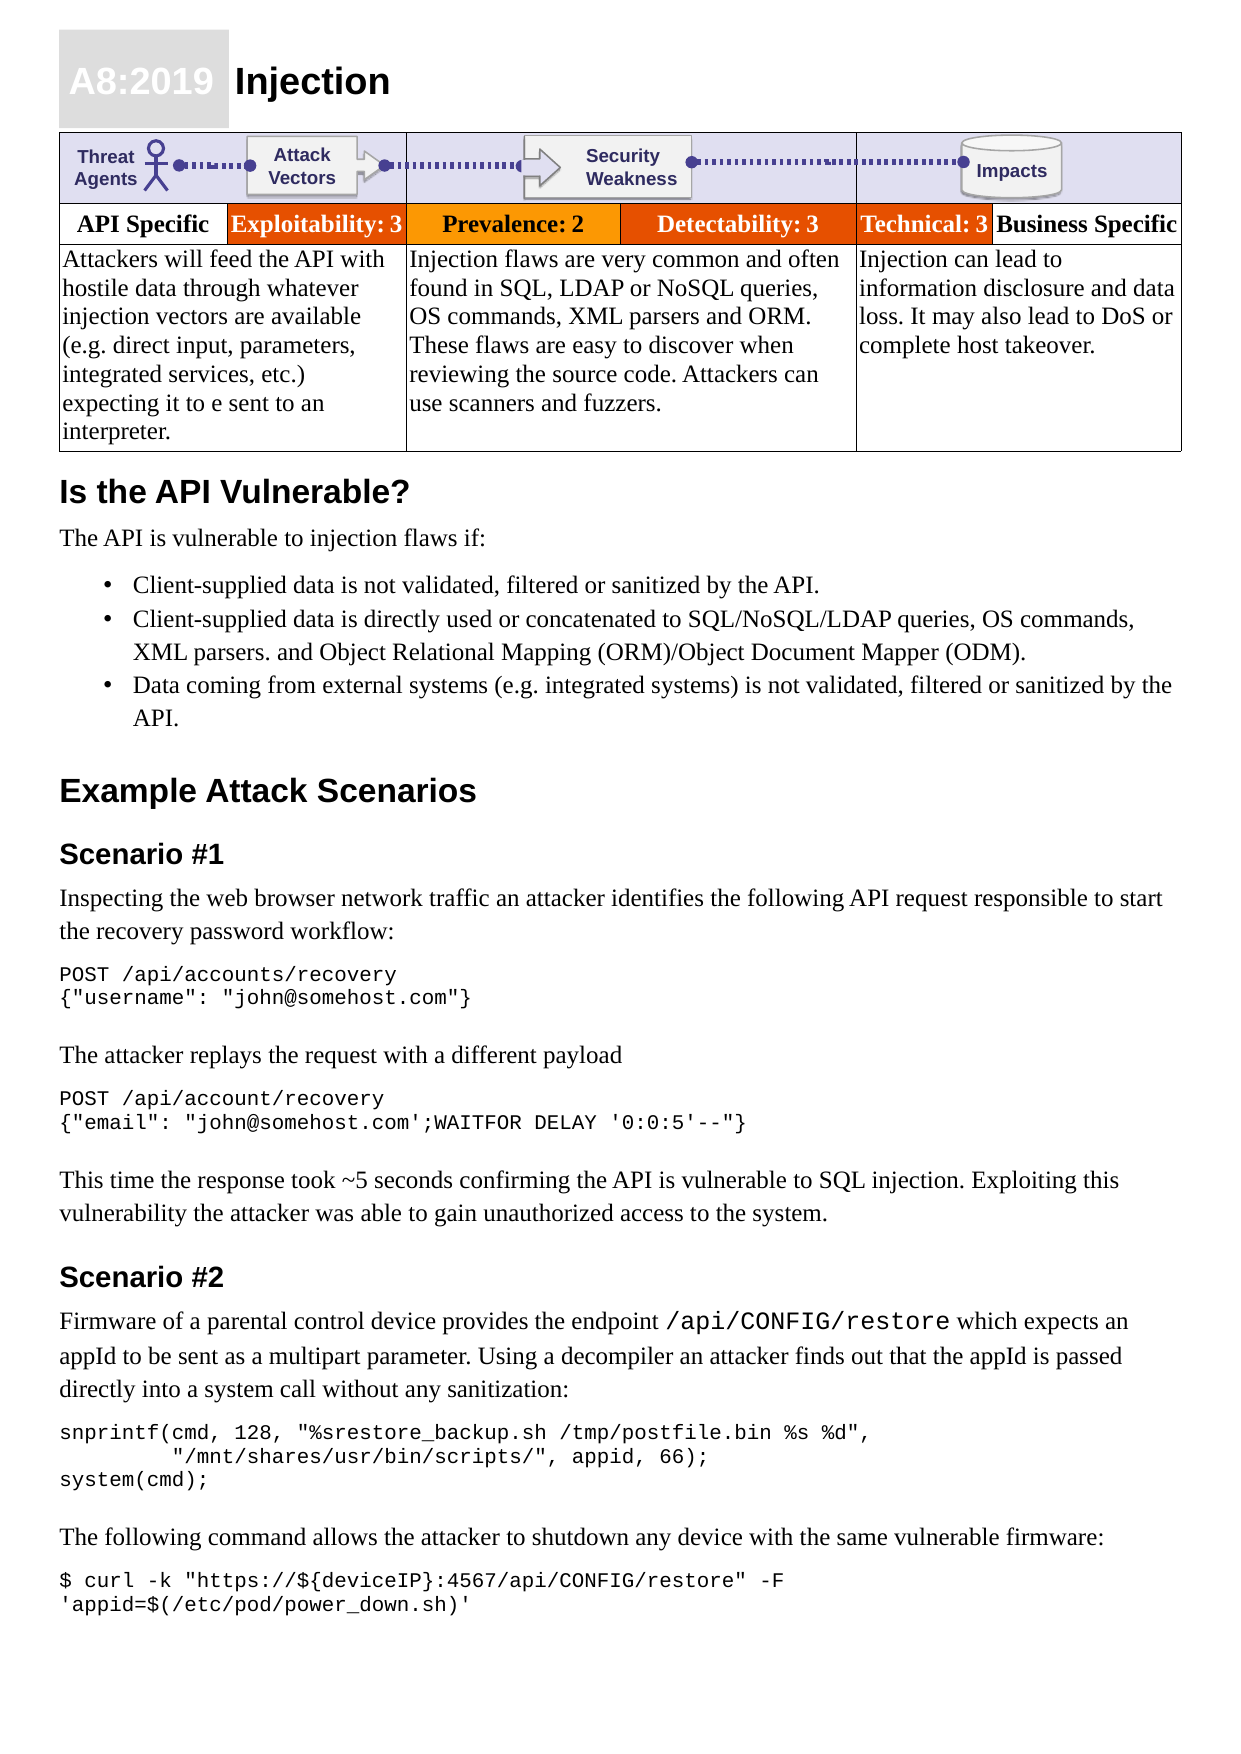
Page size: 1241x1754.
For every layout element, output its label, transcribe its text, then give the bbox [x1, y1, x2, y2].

subtitle Scenario #2 [59, 1260, 1181, 1294]
table_cell Injection can lead to information disclosure and data loss. It may also lead to DoS or complete host takeover. [857, 245, 1181, 451]
table_cell Exploitability: 3 [228, 204, 406, 244]
subtitle Is the API Vulnerable? [59, 472, 1181, 511]
table_cell Detectability: 3 [621, 204, 856, 244]
list Client-supplied data is directly used or concatenated to SQL/NoSQL/LDAP queries, OS commands, XML parsers. and Object Relational Mapping (ORM)/Object Document Mapper (ODM). [103, 604, 1181, 665]
text The attacker replays the request with a different payload [59, 1041, 1181, 1069]
text POST /api/account/recovery [59, 1088, 1181, 1112]
text {"email": "john@somehost.com';WAITFOR DELAY '0:0:5'--"} [59, 1112, 1181, 1135]
text POST /api/accounts/recovery [59, 964, 1181, 987]
text $ curl -k "https://${deviceIP}:4567/api/CONFIG/restore" -F 'appid=$(/etc/pod/power_down.sh)' [59, 1570, 1181, 1617]
table_header [60, 133, 227, 203]
table_header [407, 133, 620, 203]
subtitle Scenario #1 [59, 837, 1181, 871]
list Client-supplied data is not validated, filtered or sanitized by the API. [103, 571, 1181, 599]
table_cell API Specific [60, 204, 227, 244]
text "/mnt/shares/usr/bin/scripts/", appid, 66); [59, 1446, 1181, 1469]
table_cell Injection flaws are very common and often found in SQL, LDAP or NoSQL queries, OS commands, XML parsers and ORM. These flaws are easy to discover when reviewing the source code. Attackers can use scanners and fuzzers. [407, 245, 856, 451]
table_cell Prevalence: 2 [407, 204, 620, 244]
table_header [857, 133, 992, 203]
text This time the response took ~5 seconds confirming the API is vulnerable to SQL injection. Exploiting this vulnerability the attacker was able to gain unauthorized access to the system. [59, 1165, 1181, 1227]
table_header [992, 133, 1181, 203]
list Data coming from external systems (e.g. integrated systems) is not validated, filtered or sanitized by the API. [103, 670, 1181, 731]
text {"username": "john@somehost.com"} [59, 987, 1181, 1011]
subtitle Example Attack Scenarios [59, 771, 1181, 810]
table_header [227, 133, 406, 203]
table_cell Attackers will feed the API with hostile data through whatever injection vectors are available (e.g. direct input, parameters, integrated services, etc.) expecting it to e sent to an interpreter. [60, 245, 406, 451]
table_cell Technical: 3 [857, 204, 992, 244]
text Inspecting the web browser network traffic an attacker identifies the following API request responsible to start the recovery password workflow: [59, 883, 1181, 945]
text Firmware of a parental control device provides the endpoint /api/CONFIG/restore which expects an appId to be sent as a multipart parameter. Using a decompiler an attacker finds out that the appId is passed directly into a system call without any sanitization: [59, 1306, 1181, 1403]
text system(cmd); [59, 1469, 1181, 1493]
table_cell Business Specific [993, 204, 1181, 244]
text snprintf(cmd, 128, "%srestore_backup.sh /tmp/postfile.bin %s %d", [59, 1422, 1181, 1446]
text The following command allows the attacker to shutdown any device with the same vulnerable firmware: [59, 1522, 1181, 1551]
text The API is vulnerable to injection flaws if: [59, 523, 1181, 552]
table_header [620, 133, 856, 203]
